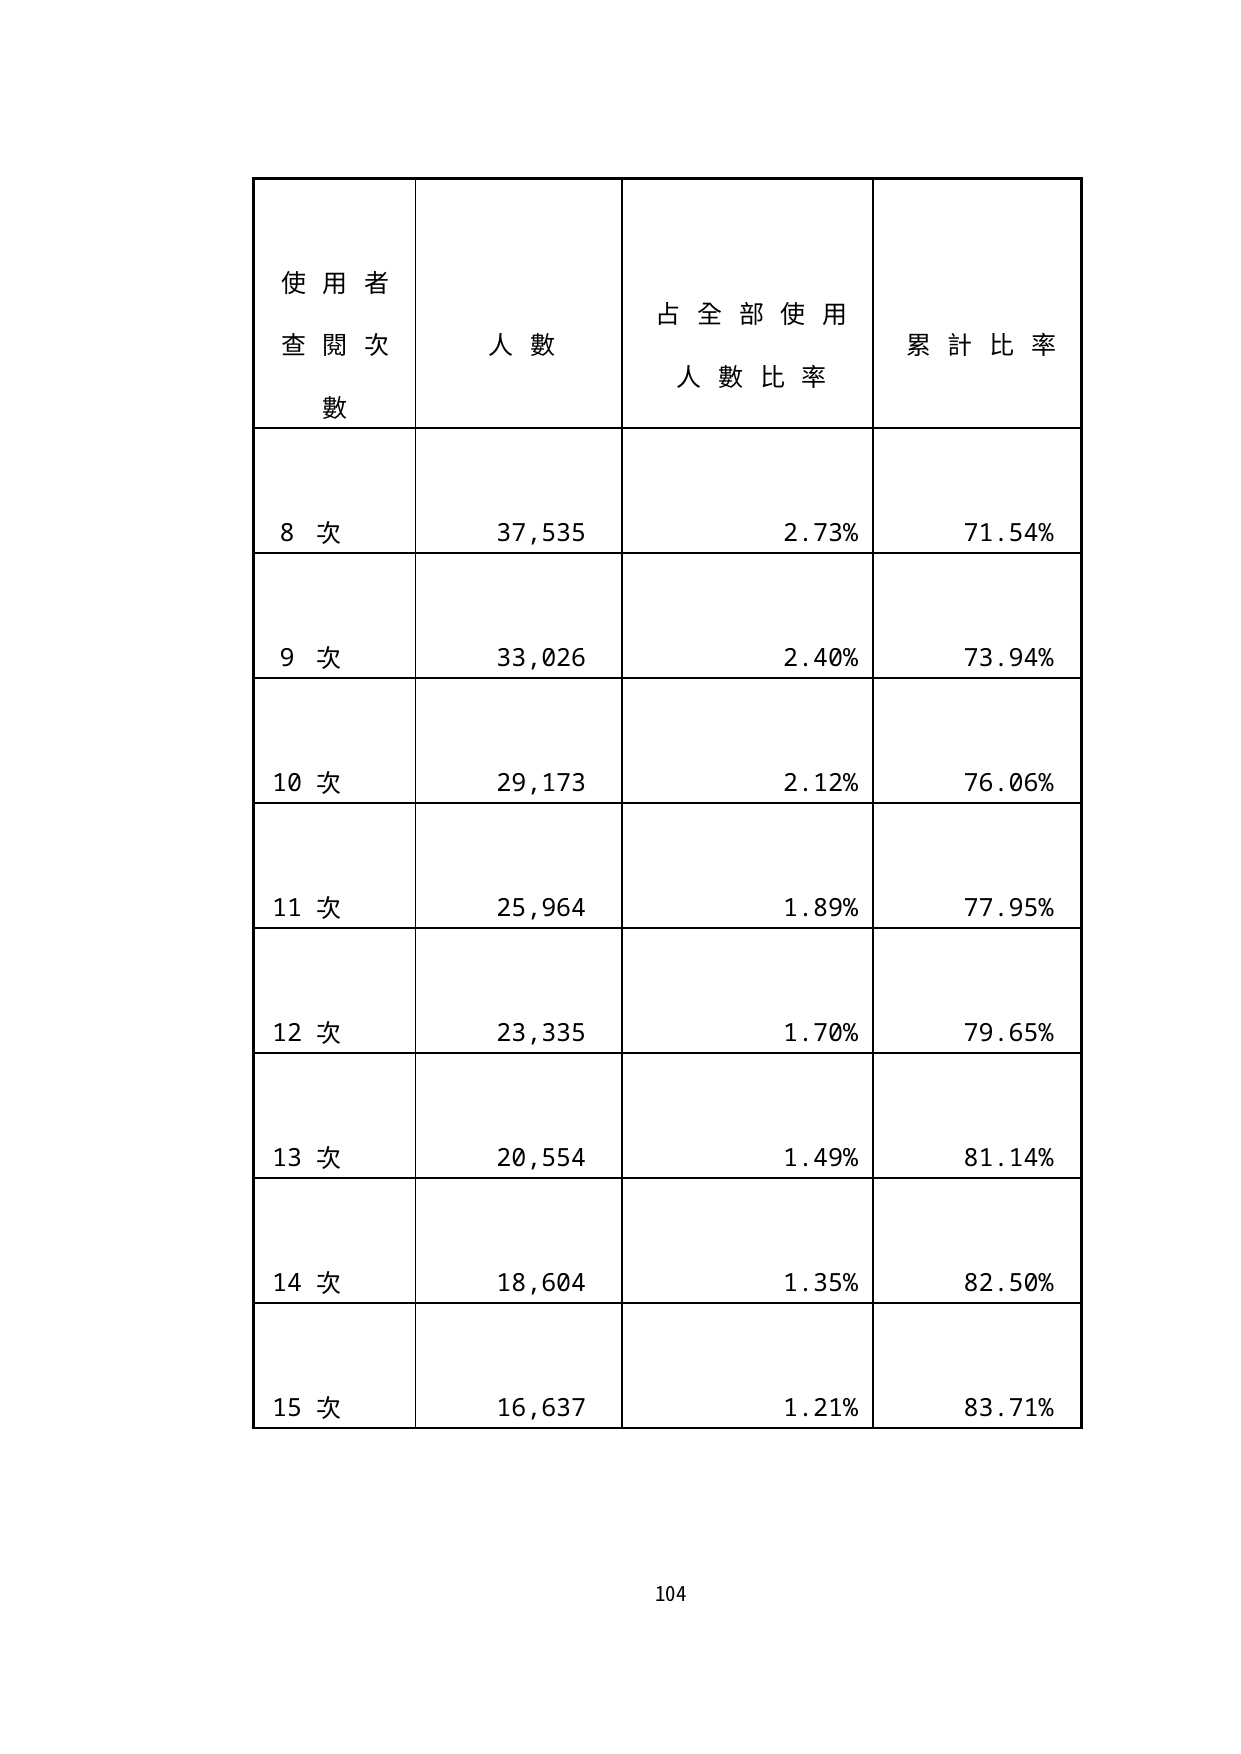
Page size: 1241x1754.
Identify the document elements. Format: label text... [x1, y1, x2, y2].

table_cell 76.06% [874, 679, 1080, 802]
table_cell 37,535 [416, 429, 621, 552]
table_cell 13次 [255, 1054, 415, 1177]
table_cell 83.71% [874, 1304, 1080, 1427]
table_cell 9次 [255, 554, 415, 677]
table_cell 11次 [255, 804, 415, 927]
table_cell 81.14% [874, 1054, 1080, 1177]
table_cell 2.40% [623, 554, 872, 677]
table_cell 2.12% [623, 679, 872, 802]
table_cell 15次 [255, 1304, 415, 1427]
table_cell 1.70% [623, 929, 872, 1052]
table_cell 1.89% [623, 804, 872, 927]
table_cell 29,173 [416, 679, 621, 802]
table_cell 79.65% [874, 929, 1080, 1052]
table_header 使用者 查閱次數 [255, 180, 415, 427]
table_cell 33,026 [416, 554, 621, 677]
table_cell 2.73% [623, 429, 872, 552]
table_cell 14次 [255, 1179, 415, 1302]
table_cell 82.50% [874, 1179, 1080, 1302]
table_cell 18,604 [416, 1179, 621, 1302]
table_cell 8次 [255, 429, 415, 552]
table_cell 71.54% [874, 429, 1080, 552]
table_cell 1.21% [623, 1304, 872, 1427]
table_cell 1.49% [623, 1054, 872, 1177]
table_cell 16,637 [416, 1304, 621, 1427]
table_cell 73.94% [874, 554, 1080, 677]
table_cell 23,335 [416, 929, 621, 1052]
table_header 占全部使用人數比率 [623, 180, 872, 427]
table_cell 77.95% [874, 804, 1080, 927]
table_header 人數 [416, 180, 621, 427]
table_cell 12次 [255, 929, 415, 1052]
table_cell 20,554 [416, 1054, 621, 1177]
table_cell 1.35% [623, 1179, 872, 1302]
table_cell 10次 [255, 679, 415, 802]
table_header 累計比率 [874, 180, 1080, 427]
table_cell 25,964 [416, 804, 621, 927]
